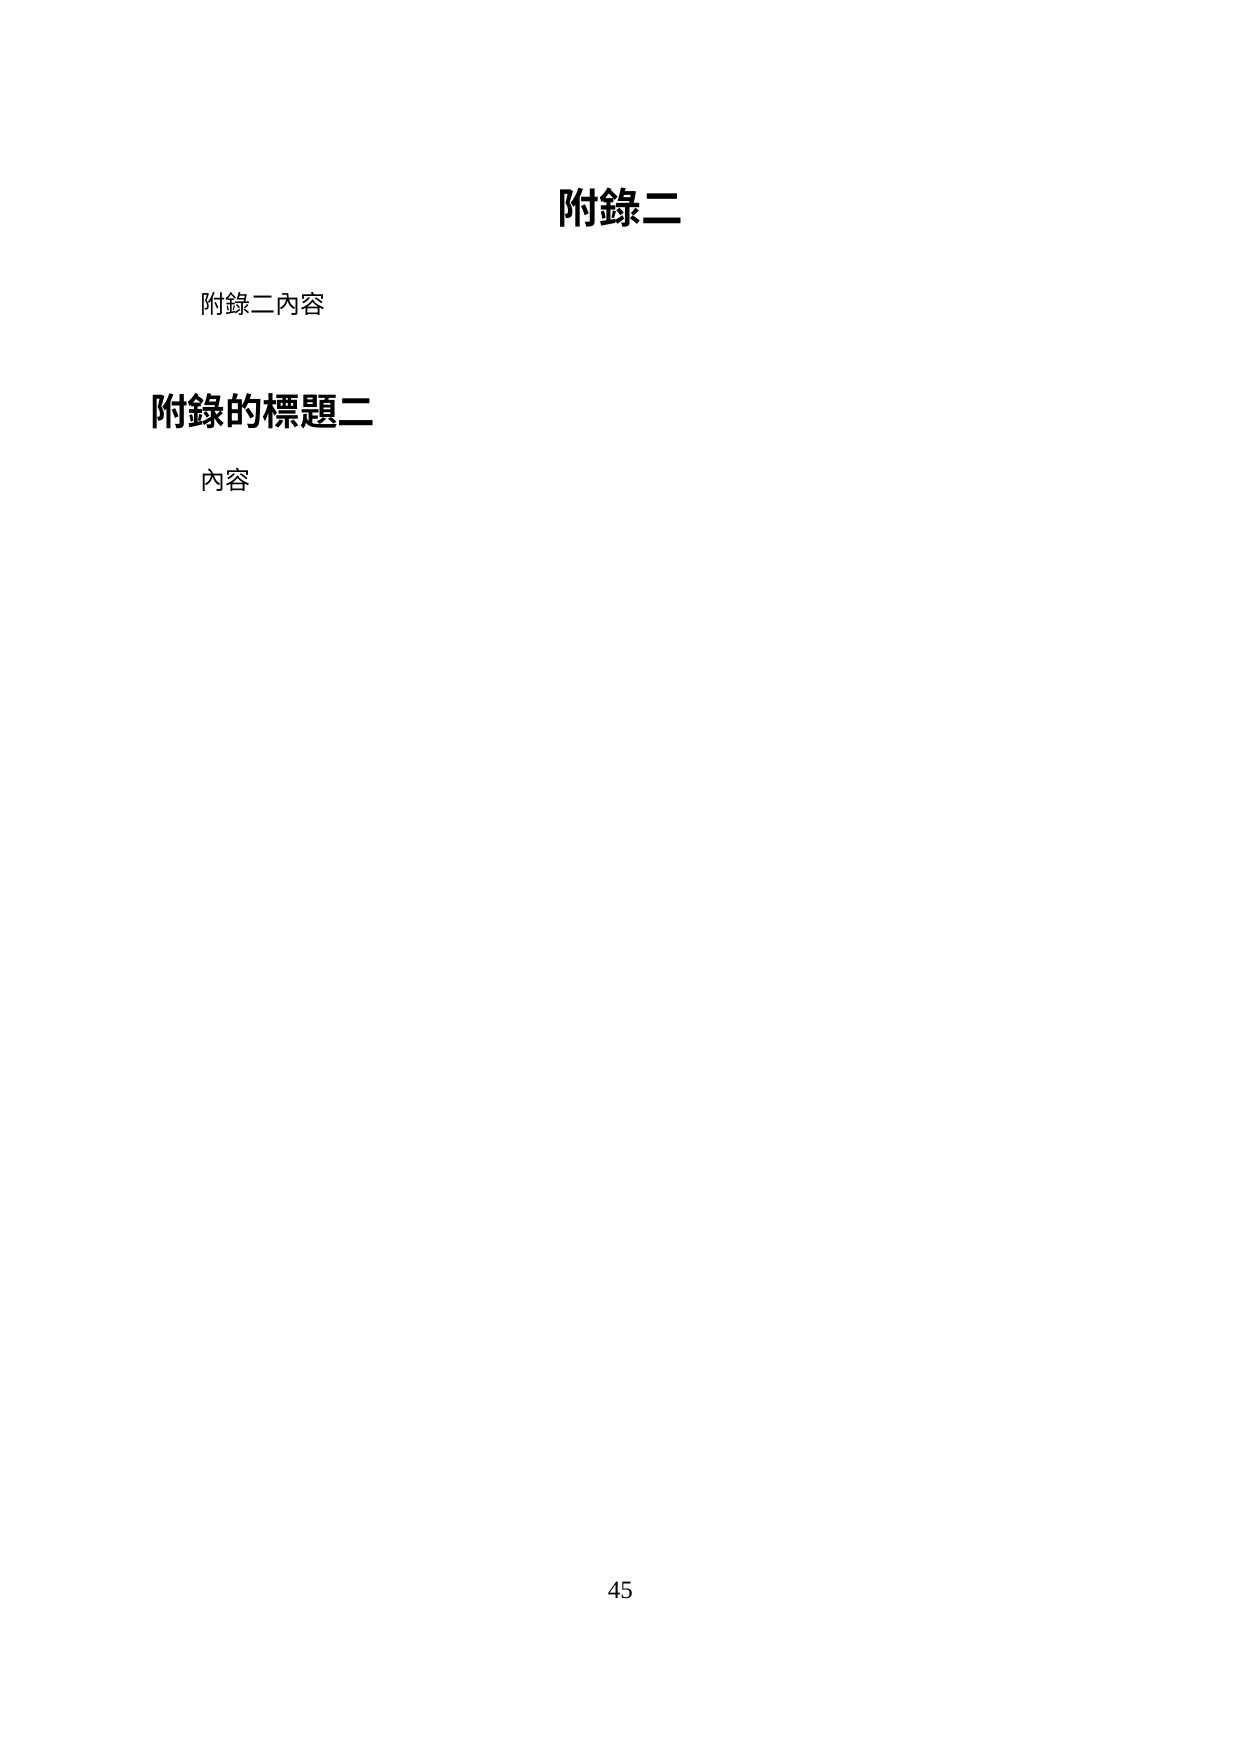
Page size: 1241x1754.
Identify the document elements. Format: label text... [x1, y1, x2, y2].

text 內容 [150, 461, 1090, 497]
subtitle 附錄二 [150, 175, 1090, 235]
text 附錄的標題二 [150, 382, 1090, 436]
text 附錄二內容 [150, 285, 1090, 321]
